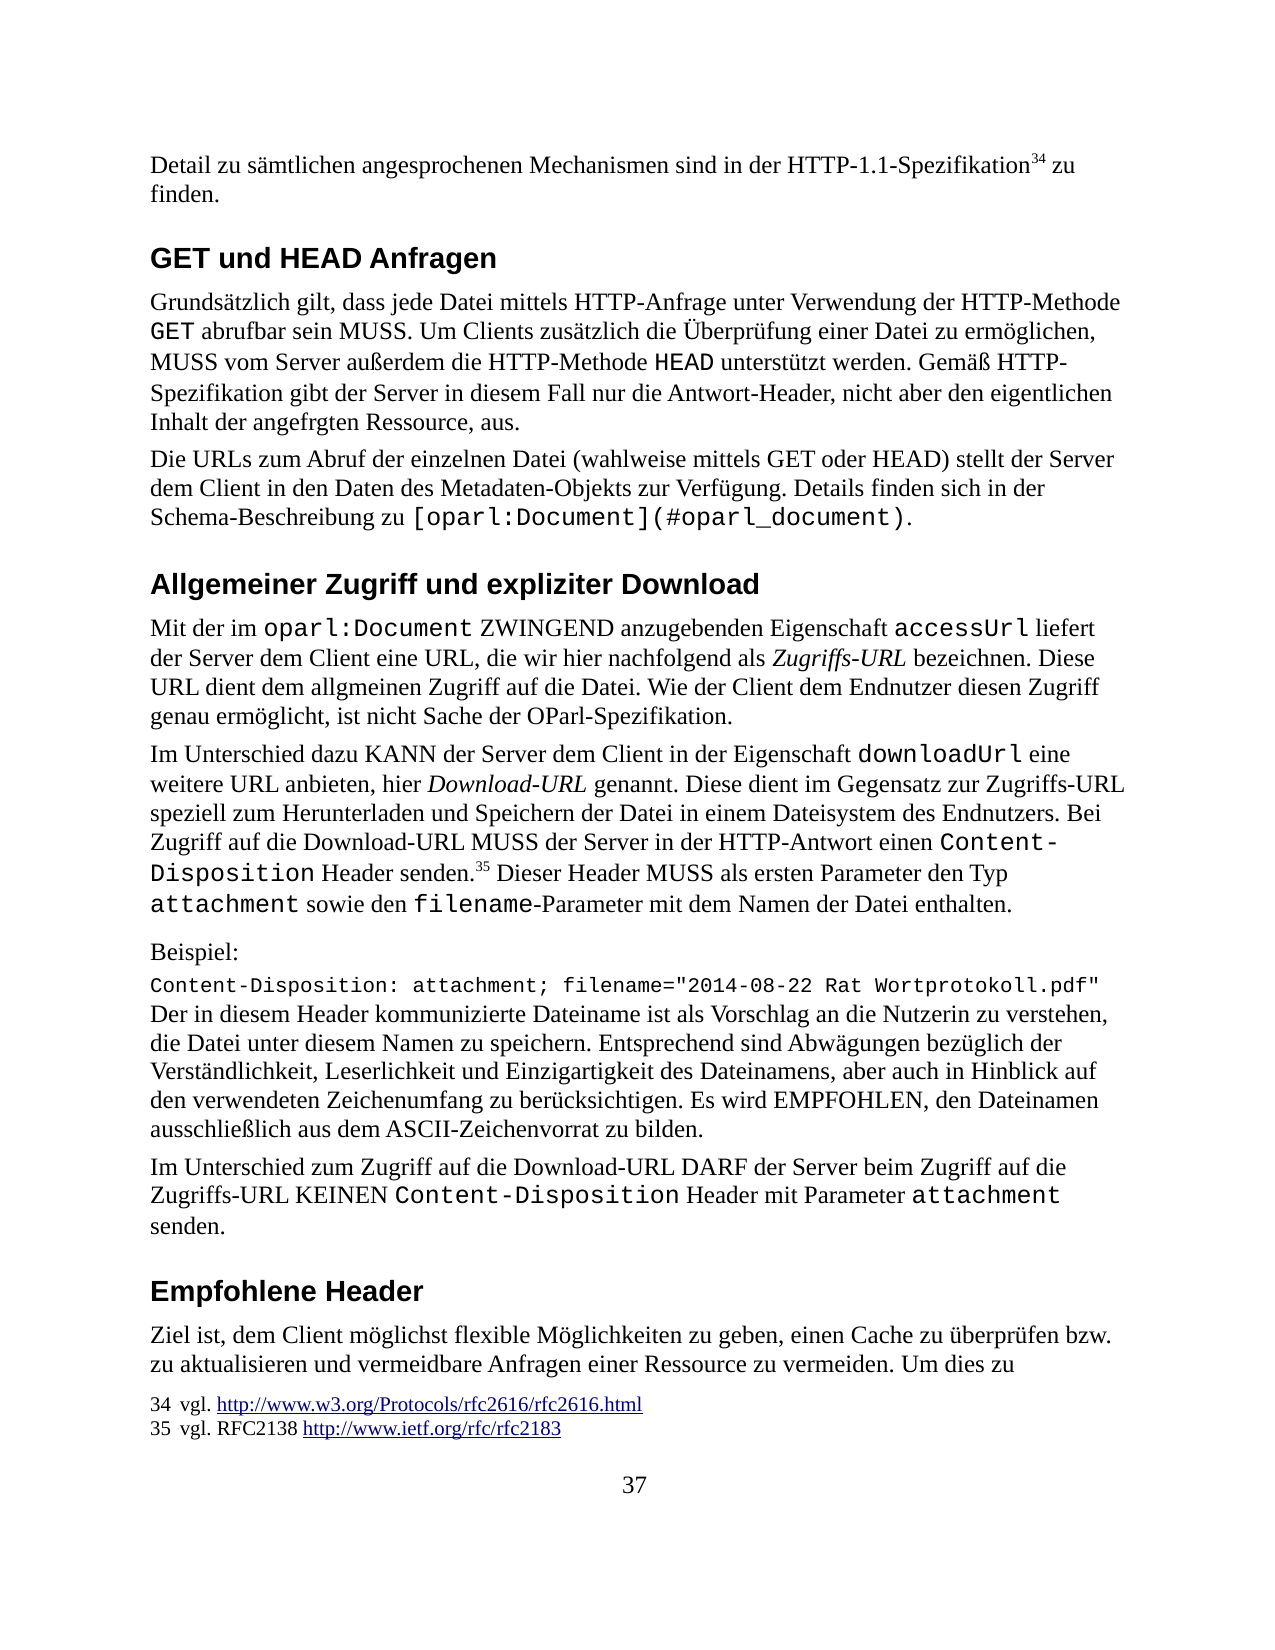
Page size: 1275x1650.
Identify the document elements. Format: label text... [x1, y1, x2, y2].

text Im Unterschied zum Zugriff auf die Download-URL DARF der Server beim Zugriff auf die Zugriffs-URL KEINEN Content-Disposition Header mit Parameter attachment senden. [150, 1152, 1125, 1240]
text vgl. http://www.w3.org/Protocols/rfc2616/rfc2616.html [150, 1392, 1125, 1416]
text Content-Disposition: attachment; filename="2014-08-22 Rat Wortprotokoll.pdf" [150, 975, 1125, 999]
text Beispiel: [150, 937, 1125, 966]
subtitle Empfohlene Header [150, 1274, 1125, 1307]
text Mit der im oparl:Document ZWINGEND anzugebenden Eigenschaft accessUrl liefert der Server dem Client eine URL, die wir hier nachfolgend als Zugriffs-URL bezeichnen. Diese URL dient dem allgmeinen Zugriff auf die Datei. Wie der Client dem Endnutzer diesen Zugriff genau ermöglicht, ist nicht Sache der OParl-Spezifikation. [150, 613, 1125, 730]
text Der in diesem Header kommunizierte Dateiname ist als Vorschlag an die Nutzerin zu verstehen, die Datei unter diesem Namen zu speichern. Entsprechend sind Abwägungen bezüglich der Verständlichkeit, Leserlichkeit und Einzigartigkeit des Dateinamens, aber auch in Hinblick auf den verwendeten Zeichenumfang zu berücksichtigen. Es wird EMPFOHLEN, den Dateinamen ausschließlich aus dem ASCII-Zeichenvorrat zu bilden. [150, 999, 1125, 1143]
text Detail zu sämtlichen angesprochenen Mechanismen sind in der HTTP-1.1-Spezifikation zu finden. [150, 150, 1125, 207]
text Ziel ist, dem Client möglichst flexible Möglichkeiten zu geben, einen Cache zu überprüfen bzw. zu aktualisieren und vermeidbare Anfragen einer Ressource zu vermeiden. Um dies zu [150, 1320, 1125, 1377]
text Grundsätzlich gilt, dass jede Datei mittels HTTP-Anfrage unter Verwendung der HTTP-Methode GET abrufbar sein MUSS. Um Clients zusätzlich die Überprüfung einer Datei zu ermöglichen, MUSS vom Server außerdem die HTTP-Methode HEAD unterstützt werden. Gemäß HTTP-Spezifikation gibt der Server in diesem Fall nur die Antwort-Header, nicht aber den eigentlichen Inhalt der angefrgten Ressource, aus. [150, 287, 1125, 435]
text Im Unterschied dazu KANN der Server dem Client in der Eigenschaft downloadUrl eine weitere URL anbieten, hier Download-URL genannt. Diese dient im Gegensatz zur Zugriffs-URL speziell zum Herunterladen und Speichern der Datei in einem Dateisystem des Endnutzers. Bei Zugriff auf die Download-URL MUSS der Server in der HTTP-Antwort einen Content-Disposition Header senden. Dieser Header MUSS als ersten Parameter den Typ attachment sowie den filename-Parameter mit dem Namen der Datei enthalten. [150, 739, 1125, 919]
subtitle Allgemeiner Zugriff und expliziter Download [150, 567, 1125, 600]
text Die URLs zum Abruf der einzelnen Datei (wahlweise mittels GET oder HEAD) stellt der Server dem Client in den Daten des Metadaten-Objekts zur Verfügung. Details finden sich in der Schema-Beschreibung zu [oparl:Document](#oparl_document). [150, 444, 1125, 533]
text vgl. RFC2138 http://www.ietf.org/rfc/rfc2183 [150, 1416, 1125, 1440]
subtitle GET und HEAD Anfragen [150, 241, 1125, 275]
